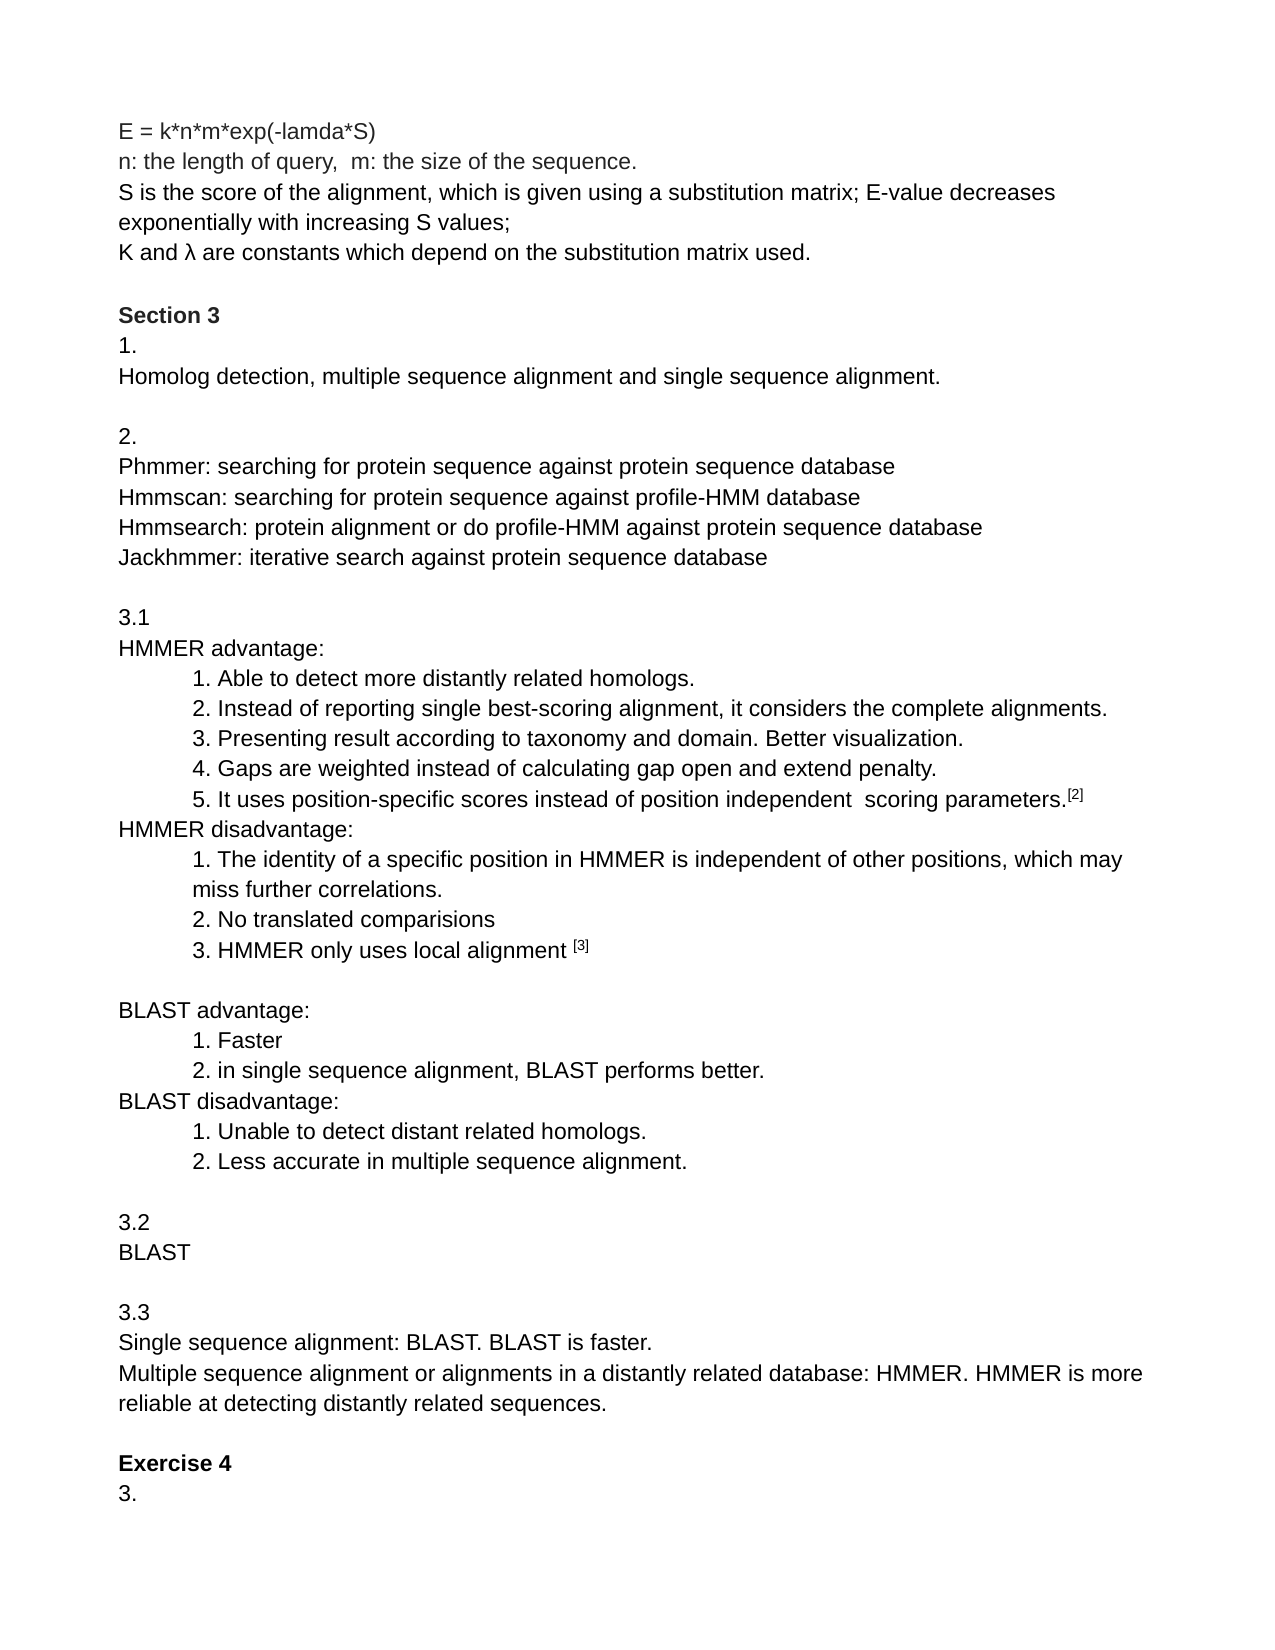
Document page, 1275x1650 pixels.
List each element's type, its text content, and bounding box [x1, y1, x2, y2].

text 2. [118, 423, 1157, 449]
text Section 3 [118, 302, 1157, 328]
text 3. Presenting result according to taxonomy and domain. Better visualization. [192, 725, 1157, 751]
text Single sequence alignment: BLAST. BLAST is faster. [118, 1329, 1157, 1356]
text 3. HMMER only uses local alignment [3] [192, 937, 1157, 963]
text 3. [118, 1480, 1157, 1507]
text HMMER disadvantage: [118, 816, 1157, 842]
text Jackhmmer: iterative search against protein sequence database [118, 544, 1157, 570]
text 1. [118, 332, 1157, 359]
text Hmmscan: searching for protein sequence against profile-HMM database [118, 483, 1157, 510]
text 2. in single sequence alignment, BLAST performs better. [192, 1057, 1157, 1084]
text BLAST advantage: [118, 997, 1157, 1023]
text 1. Able to detect more distantly related homologs. [192, 665, 1157, 691]
text Exercise 4 [118, 1450, 1157, 1476]
text 1. Faster [118, 1027, 1157, 1053]
text Hmmsearch: protein alignment or do profile-HMM against protein sequence database [118, 514, 1157, 540]
text E = k*n*m*exp(-lamda*S) [118, 118, 1157, 144]
text 2. Less accurate in multiple sequence alignment. [192, 1148, 1157, 1174]
text n: the length of query, m: the size of the sequence. [118, 148, 1157, 175]
text K and λ are constants which depend on the substitution matrix used. [118, 239, 1157, 265]
text 1. Unable to detect distant related homologs. [192, 1118, 1157, 1144]
text 5. It uses position-specific scores instead of position independent scoring parameters.[2] [192, 786, 1157, 812]
text Homolog detection, multiple sequence alignment and single sequence alignment. [118, 363, 1157, 389]
text S is the score of the alignment, which is given using a substitution matrix; E-value decreases exponentially with increasing S values; [118, 178, 1157, 235]
text 3.2 [118, 1208, 1157, 1235]
text 1. The identity of a specific position in HMMER is independent of other positions, which may miss further correlations. [192, 846, 1157, 902]
text 2. No translated comparisions [192, 906, 1157, 933]
text Phmmer: searching for protein sequence against protein sequence database [118, 453, 1157, 479]
text HMMER advantage: [118, 634, 1157, 661]
text 2. Instead of reporting single best-scoring alignment, it considers the complete alignments. [192, 695, 1157, 721]
text BLAST [118, 1239, 1157, 1265]
text 3.1 [118, 604, 1157, 631]
text BLAST disadvantage: [118, 1088, 1157, 1114]
text 4. Gaps are weighted instead of calculating gap open and extend penalty. [192, 755, 1157, 782]
text Multiple sequence alignment or alignments in a distantly related database: HMMER. HMMER is more reliable at detecting distantly related sequences. [118, 1359, 1157, 1416]
text 3.3 [118, 1299, 1157, 1325]
